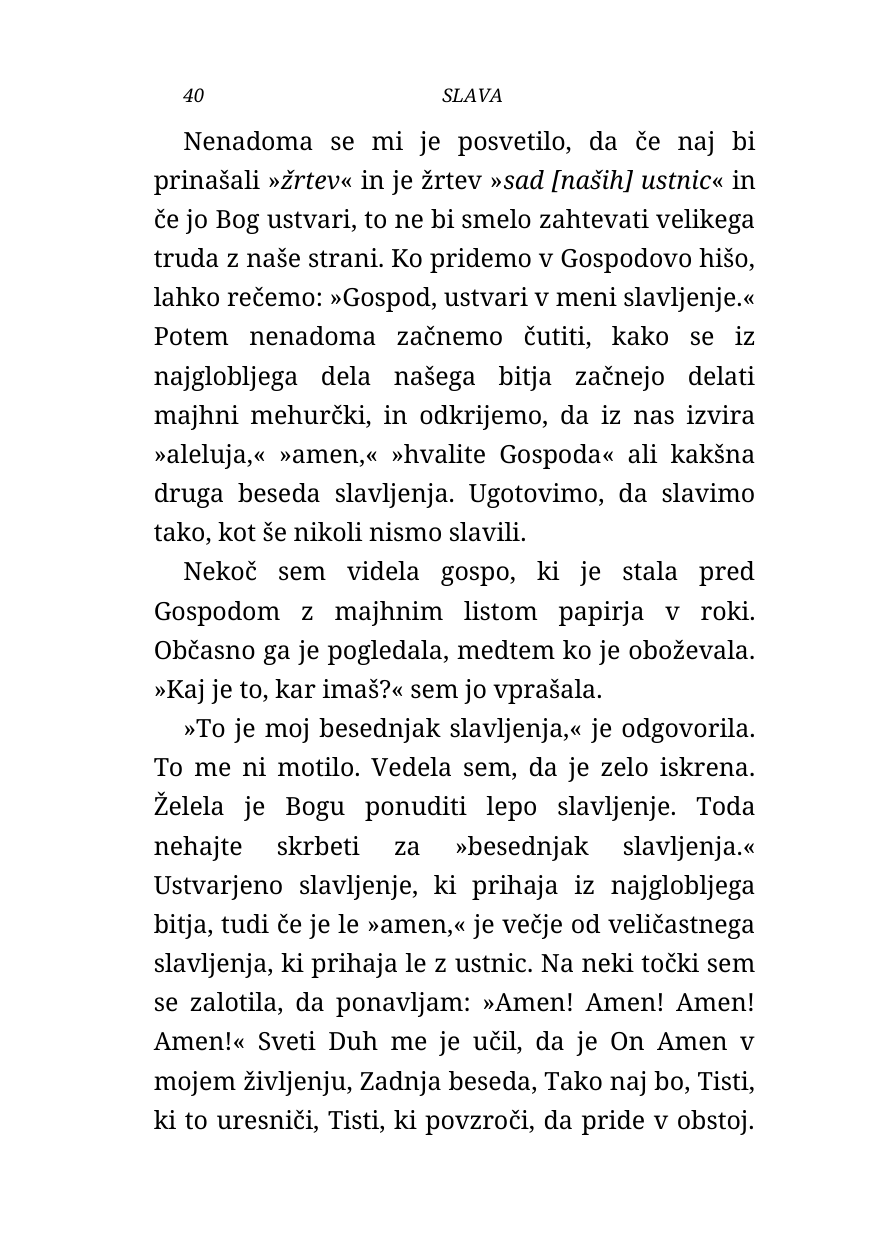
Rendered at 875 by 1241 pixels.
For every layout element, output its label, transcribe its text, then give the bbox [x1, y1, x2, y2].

text Nenadoma se mi je posvetilo, da če naj bi prinašali »žrtev« in je žrtev »sad [naših] ustnic« in če jo Bog ustvari, to ne bi smelo zahtevati velikega truda z naše strani. Ko pridemo v Gospodovo hišo, lahko rečemo: »Gospod, ustvari v meni slavljenje.« Potem nenadoma začnemo čutiti, kako se iz najglobljega dela našega bitja začnejo delati majhni mehurčki, in odkrijemo, da iz nas izvira »aleluja,« »amen,« »hvalite Gospoda« ali kakšna druga beseda slavljenja. Ugotovimo, da slavimo tako, kot še nikoli nismo slavili. [153, 123, 756, 549]
text »To je moj besednjak slavljenja,« je odgovorila. To me ni motilo. Vedela sem, da je zelo iskrena. Želela je Bogu ponuditi lepo slavljenje. Toda nehajte skrbeti za »besednjak slavljenja.« Ustvarjeno slavljenje, ki prihaja iz najglobljega bitja, tudi če je le »amen,« je večje od veličastnega slavljenja, ki prihaja le z ustnic. Na neki točki sem se zalotila, da ponavljam: »Amen! Amen! Amen! Amen!« Sveti Duh me je učil, da je On Amen v mojem življenju, Zadnja beseda, Tako naj bo, Tisti, ki to uresniči, Tisti, ki povzroči, da pride v obstoj. [153, 711, 756, 1136]
text Nekoč sem videla gospo, ki je stala pred Gospodom z majhnim listom papirja v roki. Občasno ga je pogledala, medtem ko je oboževala. »Kaj je to, kar imaš?« sem jo vprašala. [153, 554, 756, 706]
